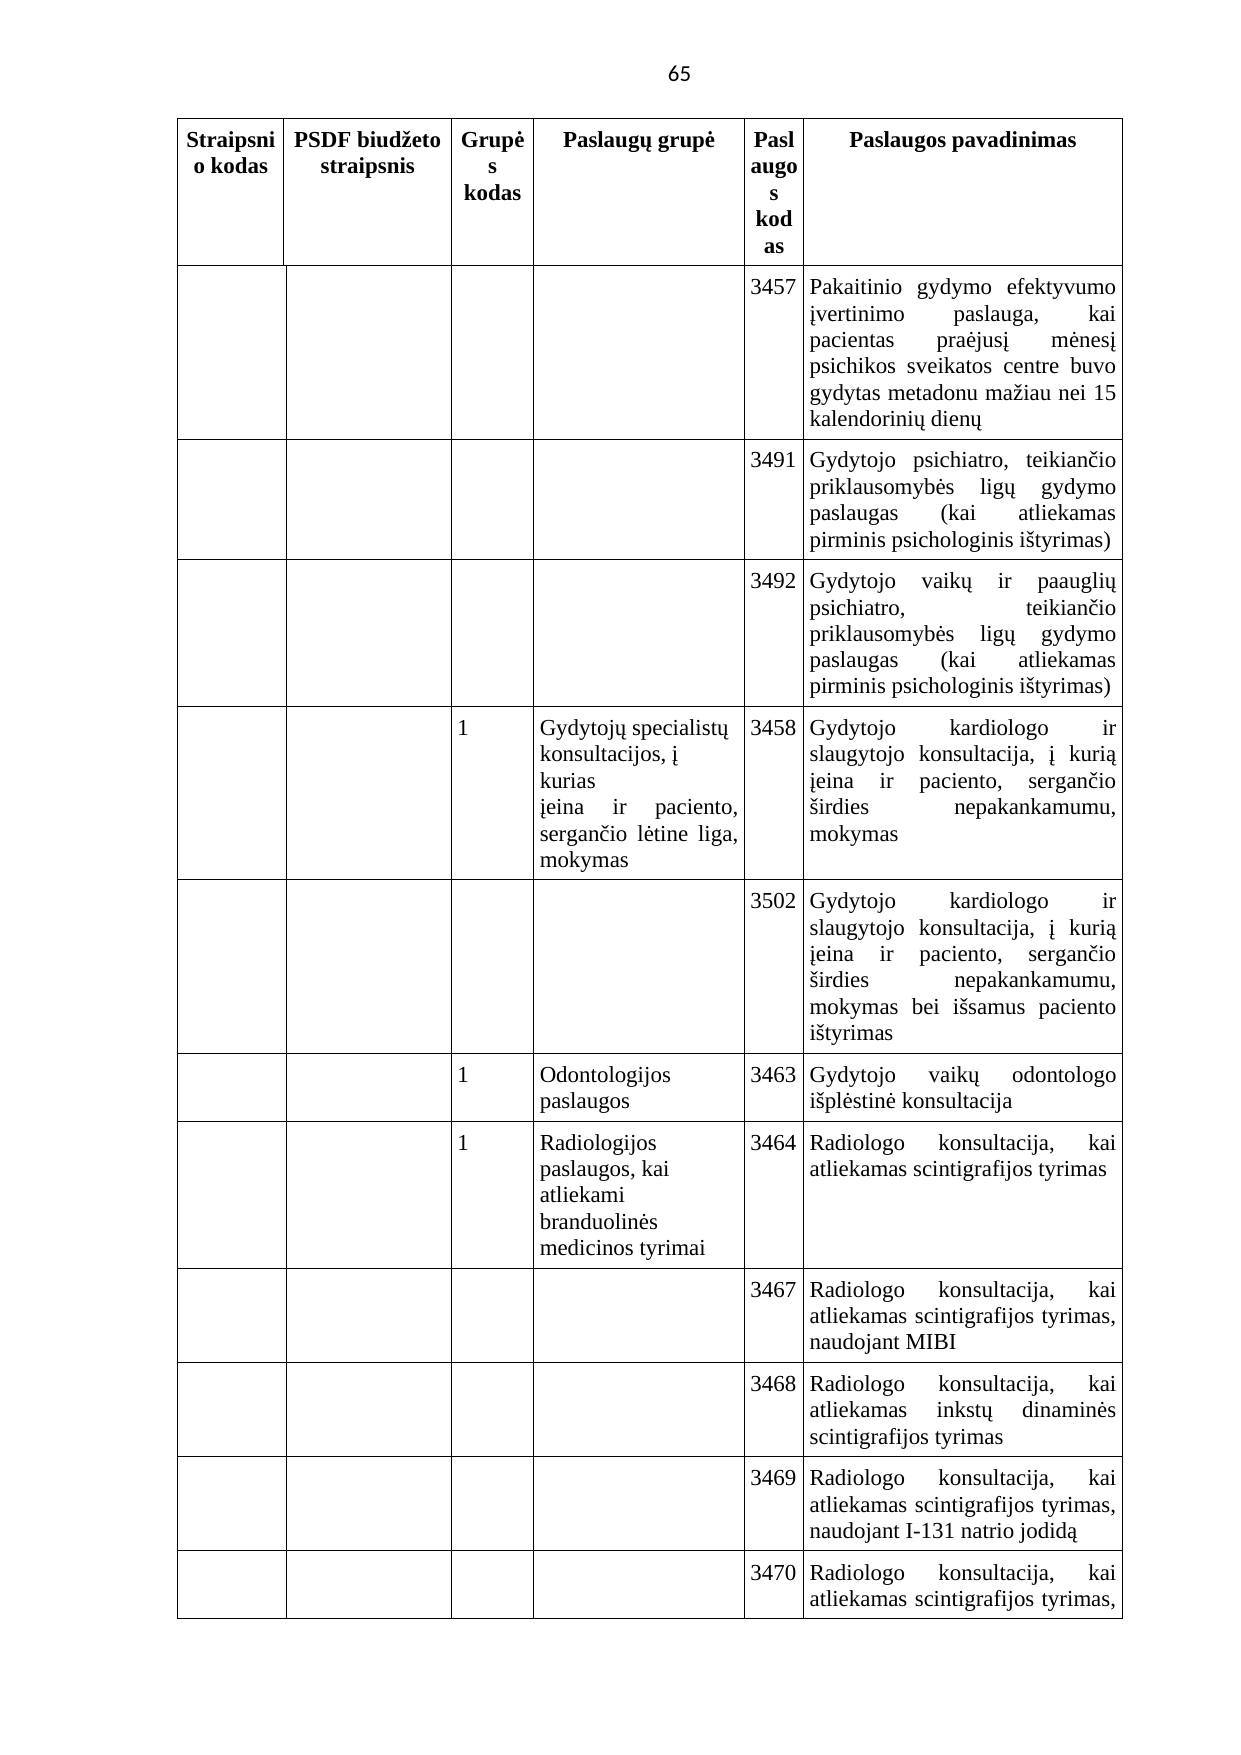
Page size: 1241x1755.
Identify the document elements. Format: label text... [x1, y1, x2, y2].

table_cell [178, 1363, 286, 1456]
table_header Straipsnio kodas [178, 119, 283, 265]
table_cell [287, 1269, 451, 1362]
table_cell Gydytojo psichiatro, teikiančio priklausomybės ligų gydymo paslaugas (kai atliekamas pirminis psichologinis ištyrimas) [804, 440, 1122, 559]
table_cell 1 [452, 707, 533, 879]
table_cell Gydytojo kardiologo ir slaugytojo konsultacija, į kurią įeina ir paciento, sergančio širdies nepakankamumu, mokymas bei išsamus paciento ištyrimas [804, 880, 1122, 1053]
table_cell [534, 1551, 744, 1618]
table_cell [534, 266, 744, 438]
table_cell [452, 440, 533, 559]
table_cell [178, 1551, 286, 1618]
table_cell Gydytojo vaikų ir paauglių psichiatro, teikiančio priklausomybės ligų gydymo paslaugas (kai atliekamas pirminis psichologinis ištyrimas) [804, 560, 1122, 706]
table_header Paslaugos pavadinimas [804, 119, 1122, 265]
table_cell 3467 [745, 1269, 803, 1362]
table_cell 1 [452, 1054, 533, 1121]
table_cell [534, 560, 744, 706]
table_cell [178, 880, 286, 1053]
table_cell Radiologo konsultacija, kai atliekamas scintigrafijos tyrimas, naudojant MIBI [804, 1269, 1122, 1362]
table_cell Gydytojo vaikų odontologo išplėstinė konsultacija [804, 1054, 1122, 1121]
table_cell [534, 1363, 744, 1456]
table_cell 3463 [745, 1054, 803, 1121]
table_cell [287, 1457, 451, 1550]
table_cell 3469 [745, 1457, 803, 1550]
table_cell [287, 1054, 451, 1121]
table_header Paslaugų grupė [534, 119, 744, 265]
table_cell 3492 [745, 560, 803, 706]
table_cell Radiologo konsultacija, kai atliekamas inkstų dinaminės scintigrafijos tyrimas [804, 1363, 1122, 1456]
table_cell 3464 [745, 1122, 803, 1268]
table_cell [287, 440, 451, 559]
table_cell [287, 707, 451, 879]
table_cell Radiologo konsultacija, kai atliekamas scintigrafijos tyrimas, naudojant I-131 natrio jodidą [804, 1457, 1122, 1550]
table_cell 3470 [745, 1551, 803, 1618]
table_cell Pakaitinio gydymo efektyvumo įvertinimo paslauga, kai pacientas praėjusį mėnesį psichikos sveikatos centre buvo gydytas metadonu mažiau nei 15 kalendorinių dienų [804, 266, 1122, 438]
table_header PSDF biudžeto straipsnis [284, 119, 451, 265]
table_cell [178, 1122, 286, 1268]
table_cell [178, 1269, 286, 1362]
table_cell Radiologo konsultacija, kai atliekamas scintigrafijos tyrimas [804, 1122, 1122, 1268]
table_cell [452, 1551, 533, 1618]
table_cell [452, 266, 533, 438]
table_cell [178, 560, 286, 706]
table_cell 1 [452, 1122, 533, 1268]
table_cell [452, 1363, 533, 1456]
table_cell [452, 1457, 533, 1550]
table_cell Radiologo konsultacija, kai atliekamas scintigrafijos tyrimas, [804, 1551, 1122, 1618]
table_cell [287, 560, 451, 706]
table_header Grupės kodas [452, 119, 533, 265]
table_cell Gydytojo kardiologo ir slaugytojo konsultacija, į kurią įeina ir paciento, sergančio širdies nepakankamumu, mokymas [804, 707, 1122, 879]
table_cell [452, 560, 533, 706]
table_cell [178, 1054, 286, 1121]
table_cell Odontologijos paslaugos [534, 1054, 744, 1121]
table_cell [534, 1457, 744, 1550]
table_cell [287, 266, 451, 438]
table_header Paslaugos kodas [745, 119, 803, 265]
table_cell [178, 440, 286, 559]
table_cell 3458 [745, 707, 803, 879]
table_cell 3468 [745, 1363, 803, 1456]
table_cell [452, 880, 533, 1053]
table_cell 3457 [745, 266, 803, 438]
table_cell [534, 1269, 744, 1362]
table_cell 3491 [745, 440, 803, 559]
table_cell [287, 880, 451, 1053]
table_cell [178, 707, 286, 879]
table_cell Gydytojų specialistų konsultacijos, į kurias įeina ir paciento, sergančio lėtine liga, mokymas [534, 707, 744, 879]
table_cell [178, 1457, 286, 1550]
table_cell [534, 880, 744, 1053]
table_cell Radiologijos paslaugos, kai atliekami branduolinės medicinos tyrimai [534, 1122, 744, 1268]
table_cell [287, 1122, 451, 1268]
table_cell [178, 266, 286, 438]
table_cell [287, 1363, 451, 1456]
table_cell [534, 440, 744, 559]
table_cell [452, 1269, 533, 1362]
table_cell [287, 1551, 451, 1618]
table_cell 3502 [745, 880, 803, 1053]
